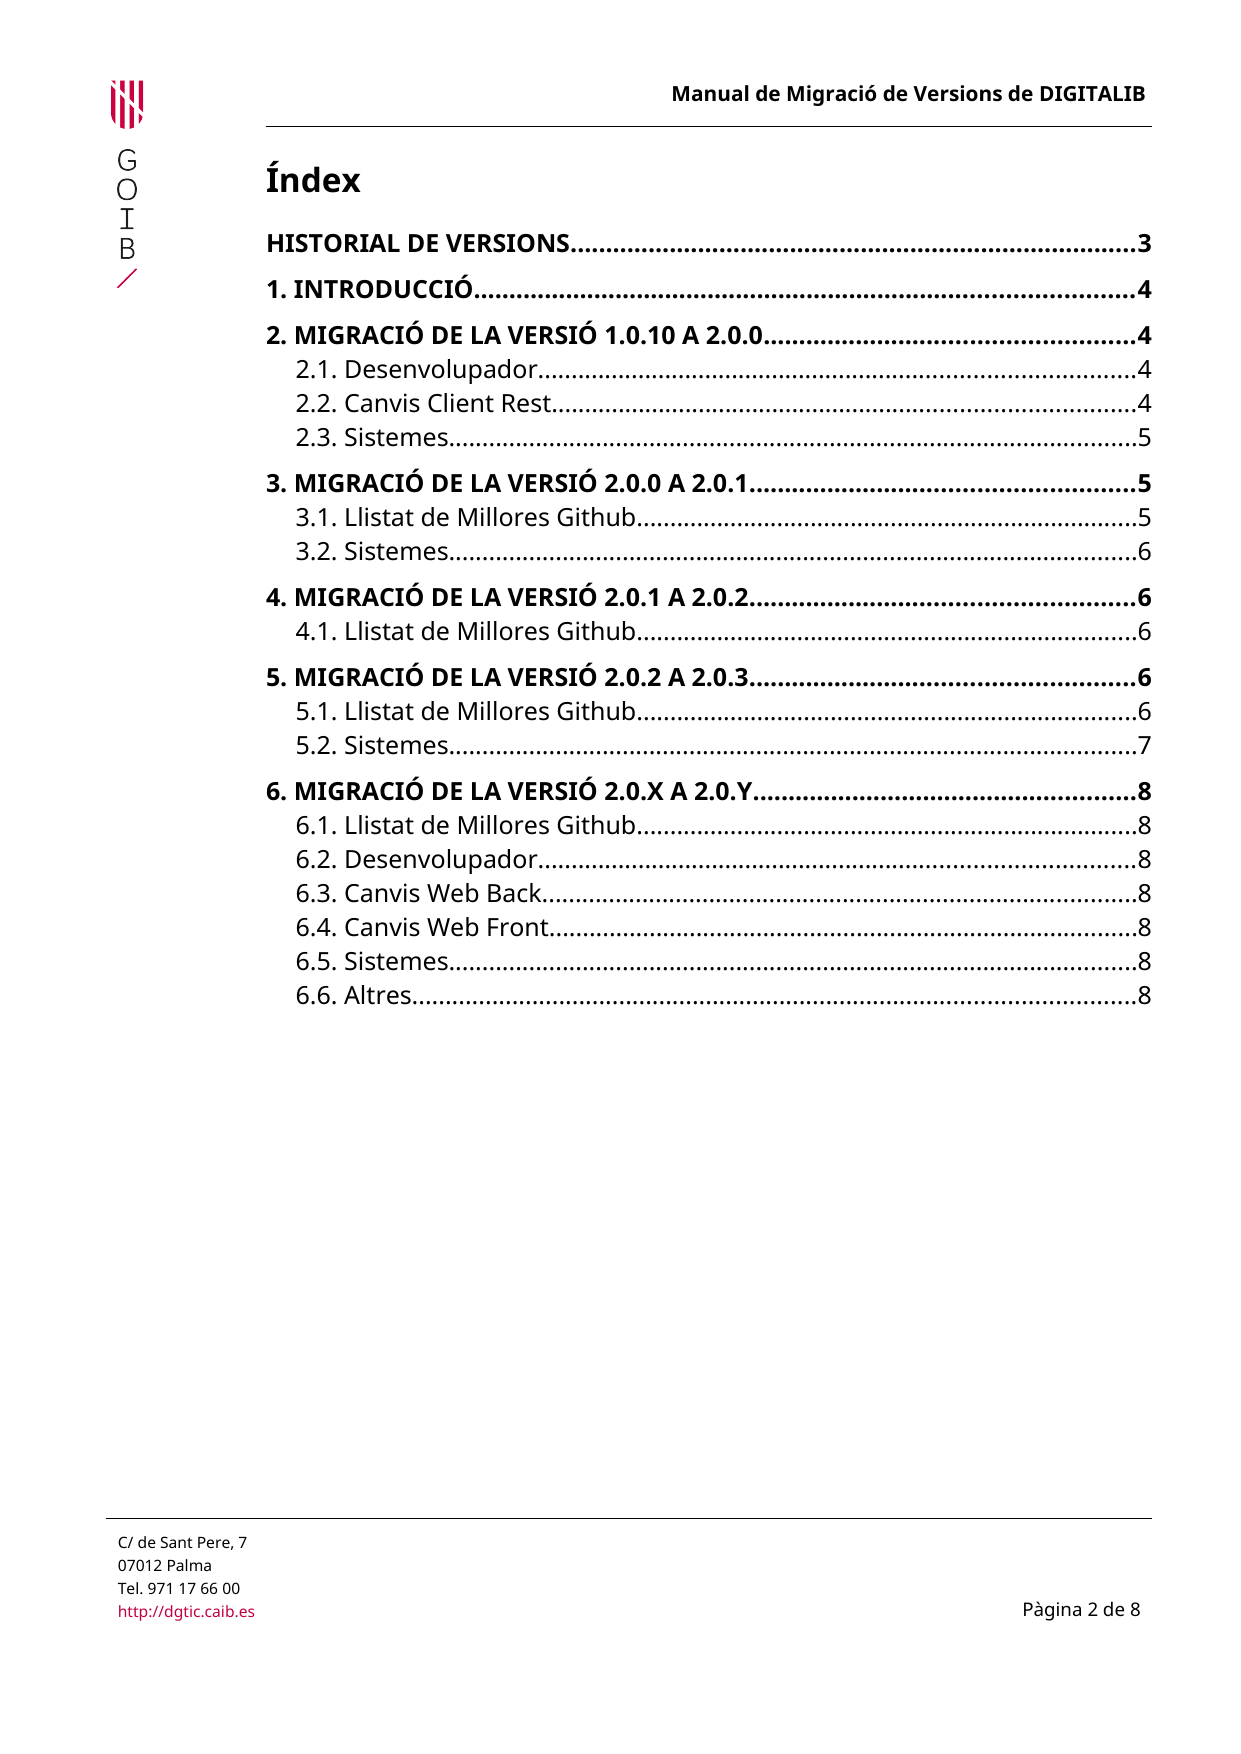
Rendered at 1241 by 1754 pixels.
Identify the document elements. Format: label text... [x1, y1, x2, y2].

text 6.4. Canvis Web Front 8 [295, 910, 1152, 944]
text 2.1. Desenvolupador 4 [295, 352, 1152, 386]
text 5.1. Llistat de Millores Github 6 [295, 694, 1152, 728]
text 3. Migració de la Versió 2.0.0 a 2.0.1 5 [266, 466, 1152, 500]
text 4.1. Llistat de Millores Github 6 [295, 614, 1152, 648]
text 6.6. Altres 8 [295, 978, 1152, 1012]
text 3.2. Sistemes 6 [295, 534, 1152, 568]
text 3.1. Llistat de Millores Github 5 [295, 500, 1152, 534]
text 6.2. Desenvolupador 8 [295, 842, 1152, 876]
text 5. Migració de la Versió 2.0.2 a 2.0.3 6 [266, 659, 1152, 694]
text 2. Migració de la Versió 1.0.10 a 2.0.0 4 [266, 318, 1152, 352]
subtitle Índex [266, 156, 1152, 202]
text 5.2. Sistemes 7 [295, 728, 1152, 762]
text Historial de versions 3 [266, 226, 1152, 260]
text 6.3. Canvis Web Back 8 [295, 876, 1152, 910]
text 1. Introducció 4 [266, 272, 1152, 306]
text 6.5. Sistemes 8 [295, 944, 1152, 978]
picture [82, 57, 172, 319]
text 6. Migració de la Versió 2.0.X a 2.0.Y 8 [266, 773, 1152, 808]
text 4. Migració de la Versió 2.0.1 a 2.0.2 6 [266, 580, 1152, 614]
text 2.3. Sistemes 5 [295, 420, 1152, 454]
text 2.2. Canvis Client Rest 4 [295, 386, 1152, 420]
text 6.1. Llistat de Millores Github 8 [295, 808, 1152, 842]
